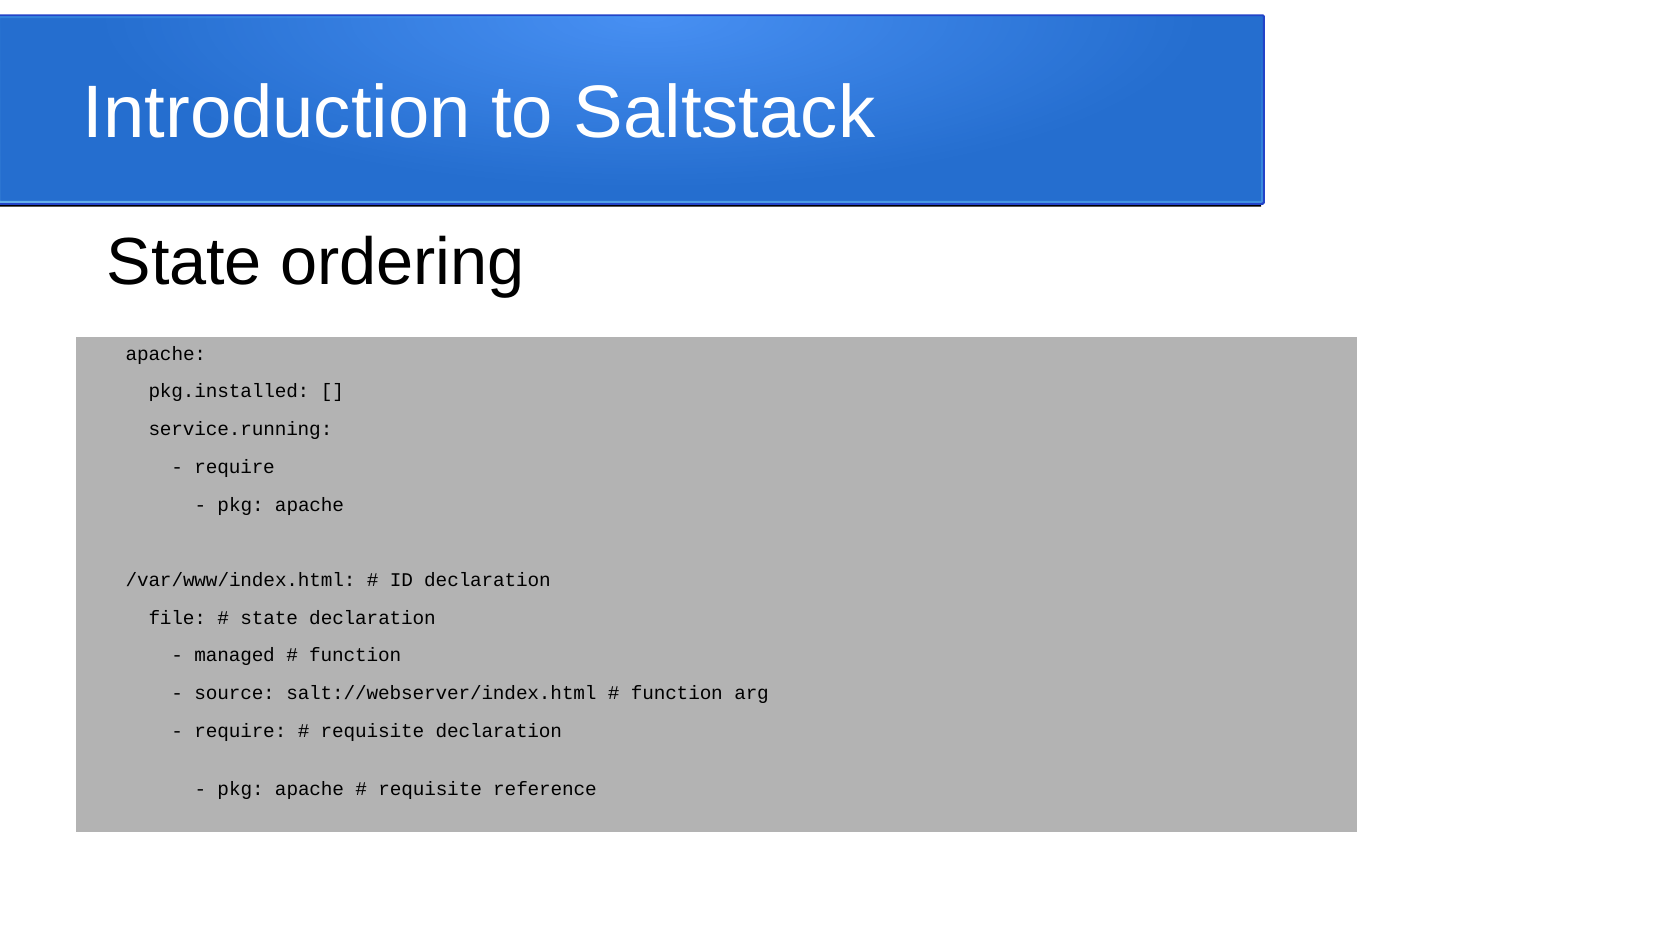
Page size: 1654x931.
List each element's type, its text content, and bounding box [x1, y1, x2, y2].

title Introduction to Saltstack [82, 35, 1235, 189]
table_header apache: pkg.installed: [] service.running: - require - pkg: apache /var/www/index.html: # ID declaration file: # state declaration - managed # function - source: salt://webserver/index.html # function arg - require: # requisite declaration - pkg: apache # requisite reference [76, 337, 1357, 832]
subtitle State ordering [82, 224, 1571, 894]
